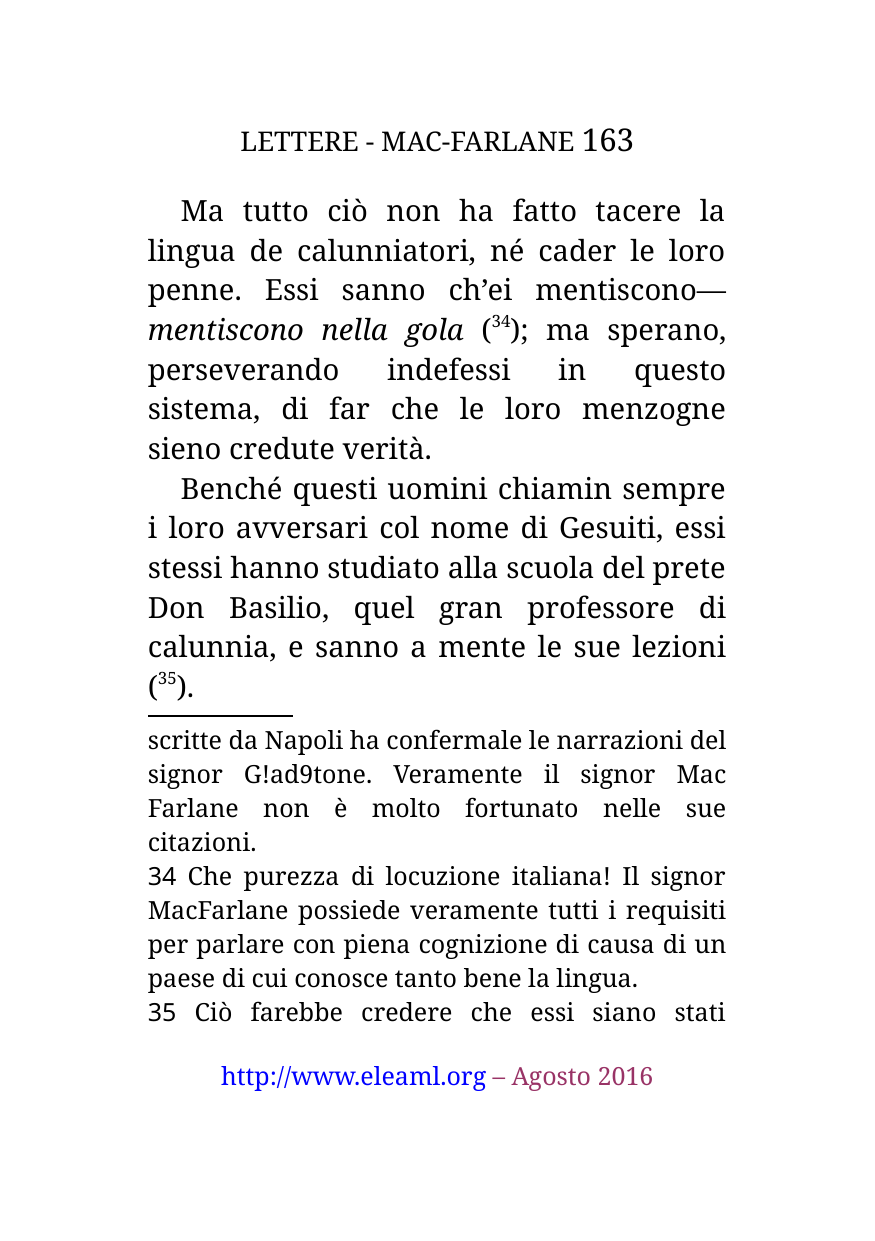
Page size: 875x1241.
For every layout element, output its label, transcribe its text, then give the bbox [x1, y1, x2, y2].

text scritte da Napoli ha confermale le narrazioni del signor G!ad9tone. Veramente il signor Mac Farlane non è molto fortunato nelle sue citazioni. [148, 722, 726, 859]
text Ciò farebbe credere che essi siano stati [148, 995, 726, 1029]
text Ma tutto ciò non ha fatto tacere la lingua de calunniatori, né cader le loro penne. Essi sanno ch’ei mentiscono—mentiscono nella gola (); ma sperano, perseverando indefessi in questo sistema, di far che le loro menzogne sieno credute verità. [148, 190, 726, 468]
text Che purezza di locuzione italiana! Il signor MacFarlane possiede veramente tutti i requisiti per parlare con piena cognizione di causa di un paese di cui conosce tanto bene la lingua. [148, 859, 726, 995]
text Benché questi uomini chiamin sempre i loro avversari col nome di Gesuiti, essi stessi hanno studiato alla scuola del prete Don Basilio, quel gran professore di calunnia, e sanno a mente le sue lezioni (). [148, 468, 726, 706]
